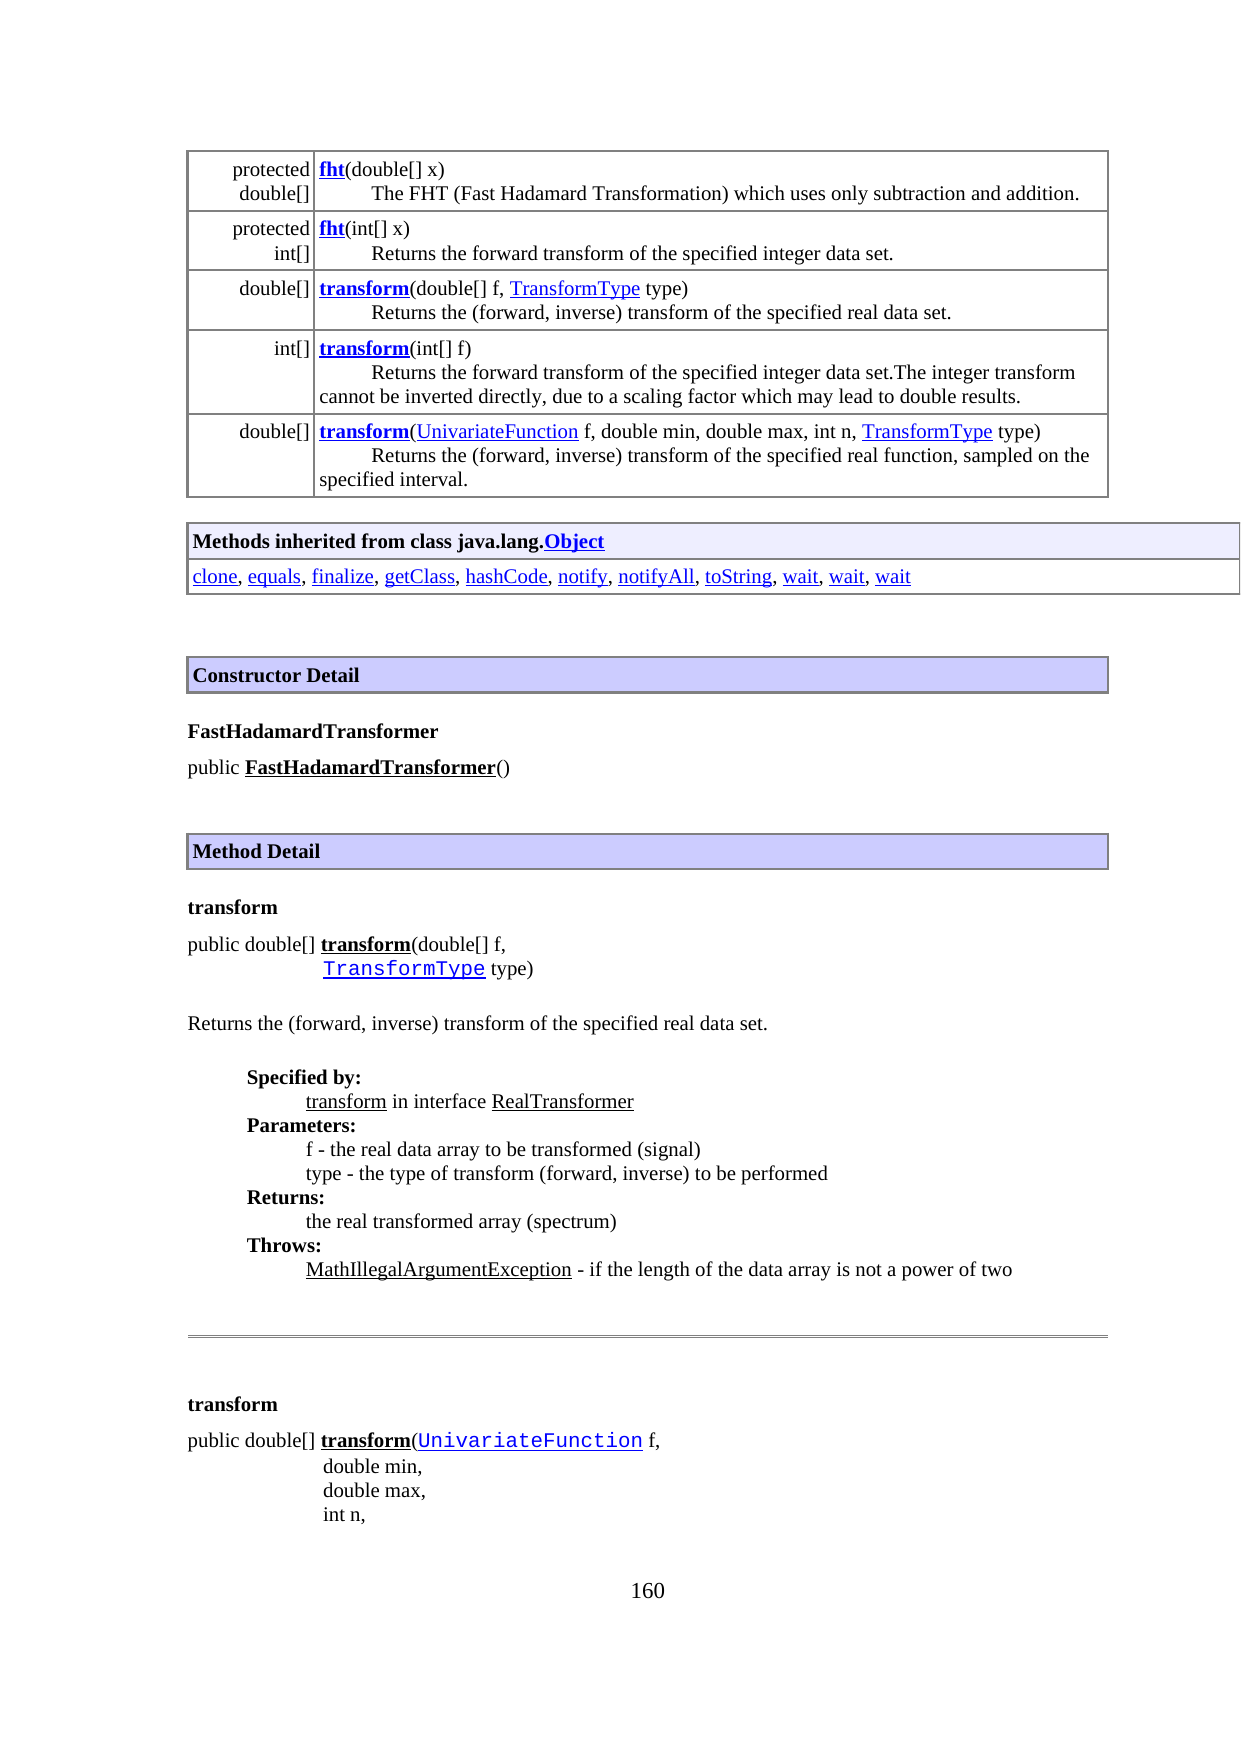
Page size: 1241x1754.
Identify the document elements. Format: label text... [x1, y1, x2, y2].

list the real transformed array (spectrum) [306, 1209, 1108, 1233]
table_header Constructor Detail [189, 658, 1107, 691]
table_cell fht(int[] x) Returns the forward transform of the specified integer data set. [315, 212, 1107, 269]
list Returns the (forward, inverse) transform of the specified real data set. [187, 1011, 1108, 1035]
text TransformType type) [187, 956, 1108, 982]
subtitle Returns: [247, 1185, 1108, 1209]
list f - the real data array to be transformed (signal) [306, 1137, 1108, 1161]
table_header Methods inherited from class java.lang.Object [189, 524, 1239, 558]
table_header Method Detail [189, 835, 1107, 868]
list MathIllegalArgumentException - if the length of the data array is not a power of two [306, 1257, 1108, 1281]
subtitle transform [187, 895, 1108, 919]
table_cell transform(UnivariateFunction f, double min, double max, int n, TransformType type) Returns the (forward, inverse) transform of the specified real function, sampled on the specified interval. [315, 415, 1107, 496]
text int n, [187, 1502, 1108, 1526]
text double min, [187, 1454, 1108, 1478]
table_cell protected double[] [189, 152, 313, 209]
table_cell transform(int[] f) Returns the forward transform of the specified integer data set.The integer transform cannot be inverted directly, due to a scaling factor which may lead to double results. [315, 331, 1107, 412]
table_cell clone, equals, finalize, getClass, hashCode, notify, notifyAll, toString, wait, wait, wait [189, 560, 1239, 593]
text public FastHadamardTransformer() [187, 755, 1108, 779]
table_cell double[] [189, 415, 313, 496]
subtitle transform [187, 1392, 1108, 1416]
subtitle Specified by: [247, 1065, 1108, 1089]
table_cell int[] [189, 331, 313, 412]
table_cell protected int[] [189, 212, 313, 269]
table_cell fht(double[] x) The FHT (Fast Hadamard Transformation) which uses only subtraction and addition. [315, 152, 1107, 209]
subtitle Parameters: [247, 1113, 1108, 1137]
subtitle Throws: [247, 1233, 1108, 1257]
table_cell double[] [189, 271, 313, 329]
text public double[] transform(double[] f, [187, 932, 1108, 956]
table_cell transform(double[] f, TransformType type) Returns the (forward, inverse) transform of the specified real data set. [315, 271, 1107, 329]
list transform in interface RealTransformer [306, 1089, 1108, 1113]
list type - the type of transform (forward, inverse) to be performed [306, 1161, 1108, 1185]
text public double[] transform(UnivariateFunction f, [187, 1428, 1108, 1454]
subtitle FastHadamardTransformer [187, 718, 1108, 743]
text double max, [187, 1478, 1108, 1502]
